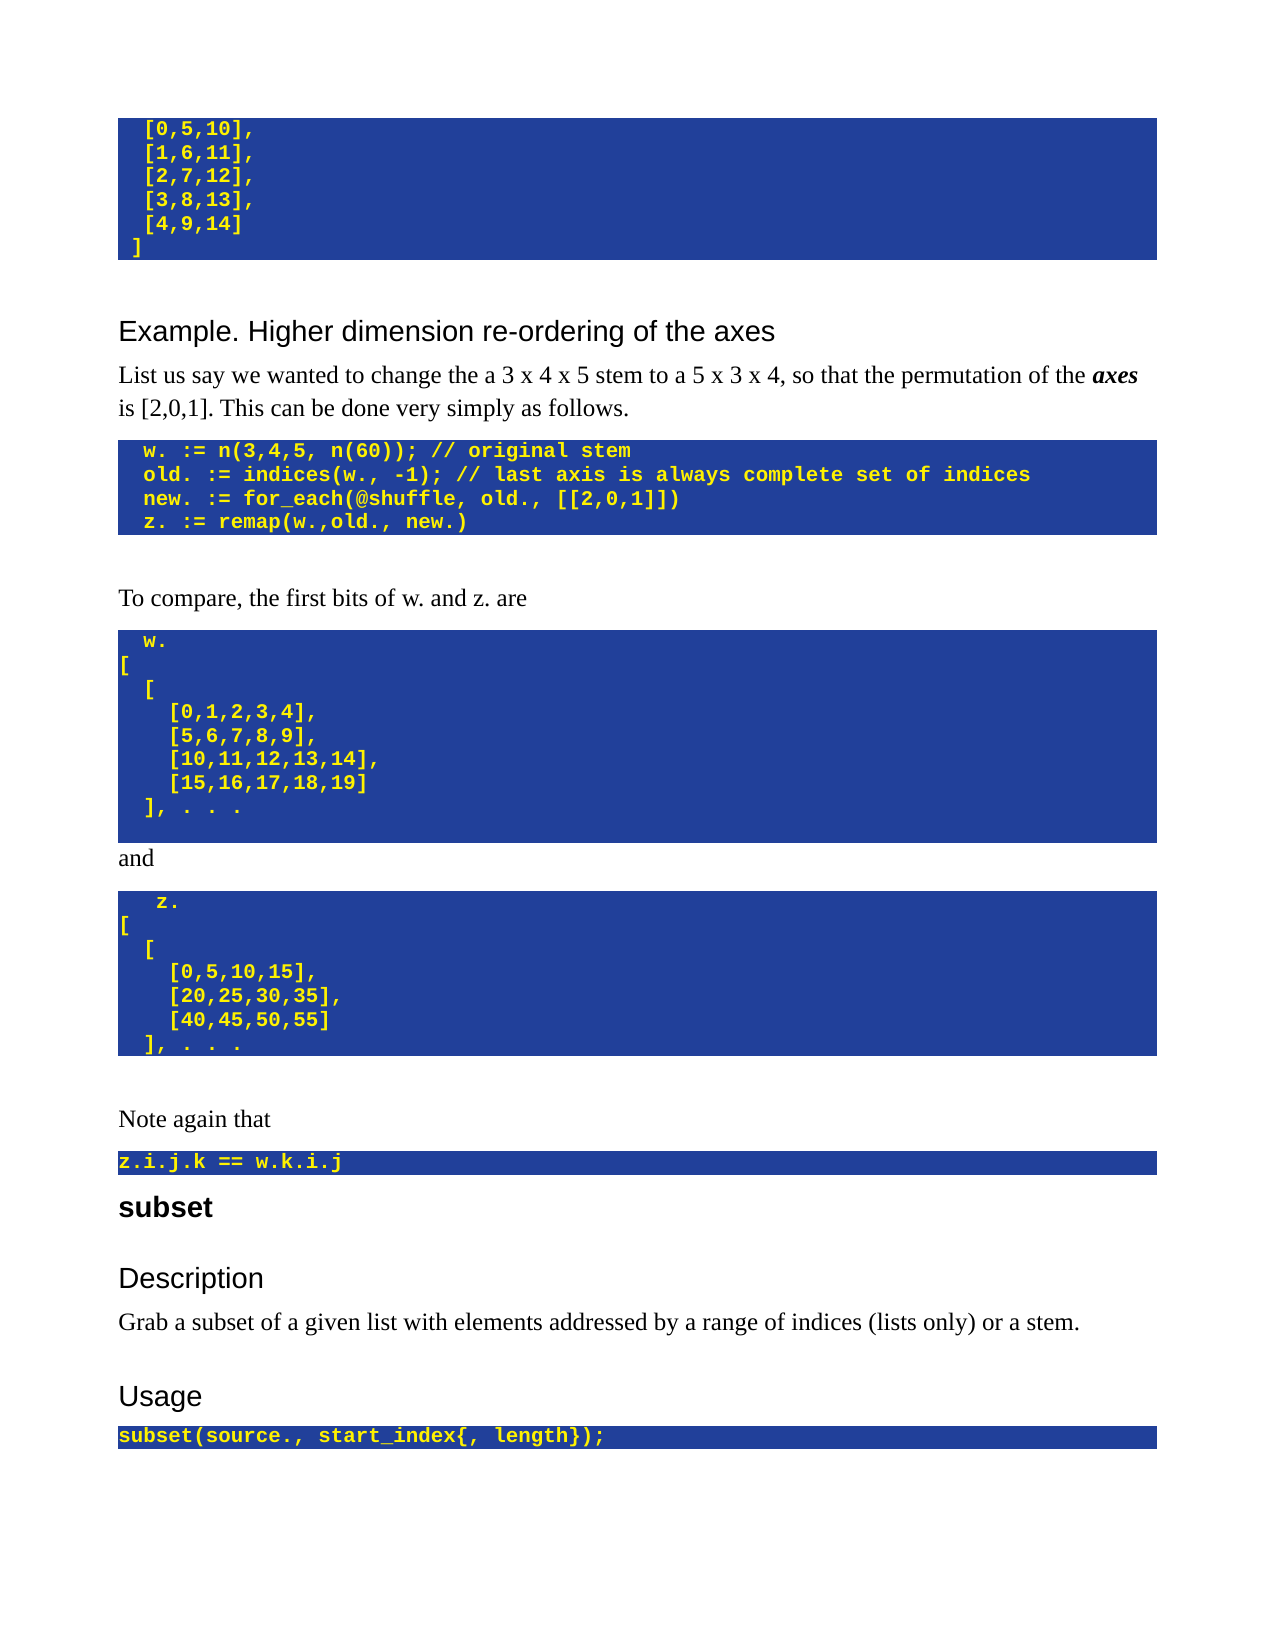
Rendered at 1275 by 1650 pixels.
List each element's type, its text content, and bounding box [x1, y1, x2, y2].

text [ [118, 654, 1157, 677]
text and [118, 843, 1157, 872]
subtitle Usage [118, 1379, 1157, 1413]
text ] [118, 236, 1157, 260]
subtitle Example. Higher dimension re-ordering of the axes [118, 314, 1157, 347]
subtitle Description [118, 1261, 1157, 1294]
text ], . . . [118, 796, 1157, 819]
text [0,5,10,15], [118, 962, 1157, 985]
text List us say we wanted to change the a 3 x 4 x 5 stem to a 5 x 3 x 4, so that the permutation of the axes is [2,0,1]. This can be done very simply as follows. [118, 360, 1157, 422]
text [ [118, 938, 1157, 962]
text Note again that [118, 1104, 1157, 1132]
text To compare, the first bits of w. and z. are [118, 583, 1157, 611]
text [15,16,17,18,19] [118, 772, 1157, 796]
text [ [118, 677, 1157, 701]
text subset(source., start_index{, length}); [118, 1426, 1157, 1449]
text old. := indices(w., -1); // last axis is always complete set of indices [118, 464, 1157, 488]
text [4,9,14] [118, 213, 1157, 236]
text [ [118, 914, 1157, 938]
text z. := remap(w.,old., new.) [118, 511, 1157, 535]
text w. := n(3,4,5, n(60)); // original stem [118, 440, 1157, 464]
text [10,11,12,13,14], [118, 748, 1157, 772]
text [1,6,11], [118, 142, 1157, 165]
text [2,7,12], [118, 165, 1157, 189]
text [20,25,30,35], [118, 985, 1157, 1009]
text [5,6,7,8,9], [118, 725, 1157, 748]
text z. [118, 891, 1157, 914]
text new. := for_each(@shuffle, old., [[2,0,1]]) [118, 488, 1157, 511]
text Grab a subset of a given list with elements addressed by a range of indices (lists only) or a stem. [118, 1307, 1157, 1336]
text z.i.j.k == w.k.i.j [118, 1151, 1157, 1175]
text [0,5,10], [118, 118, 1157, 142]
text w. [118, 630, 1157, 654]
text ], . . . [118, 1032, 1157, 1056]
subtitle subset [118, 1189, 1157, 1223]
text [3,8,13], [118, 189, 1157, 213]
text [40,45,50,55] [118, 1009, 1157, 1032]
text [0,1,2,3,4], [118, 701, 1157, 725]
